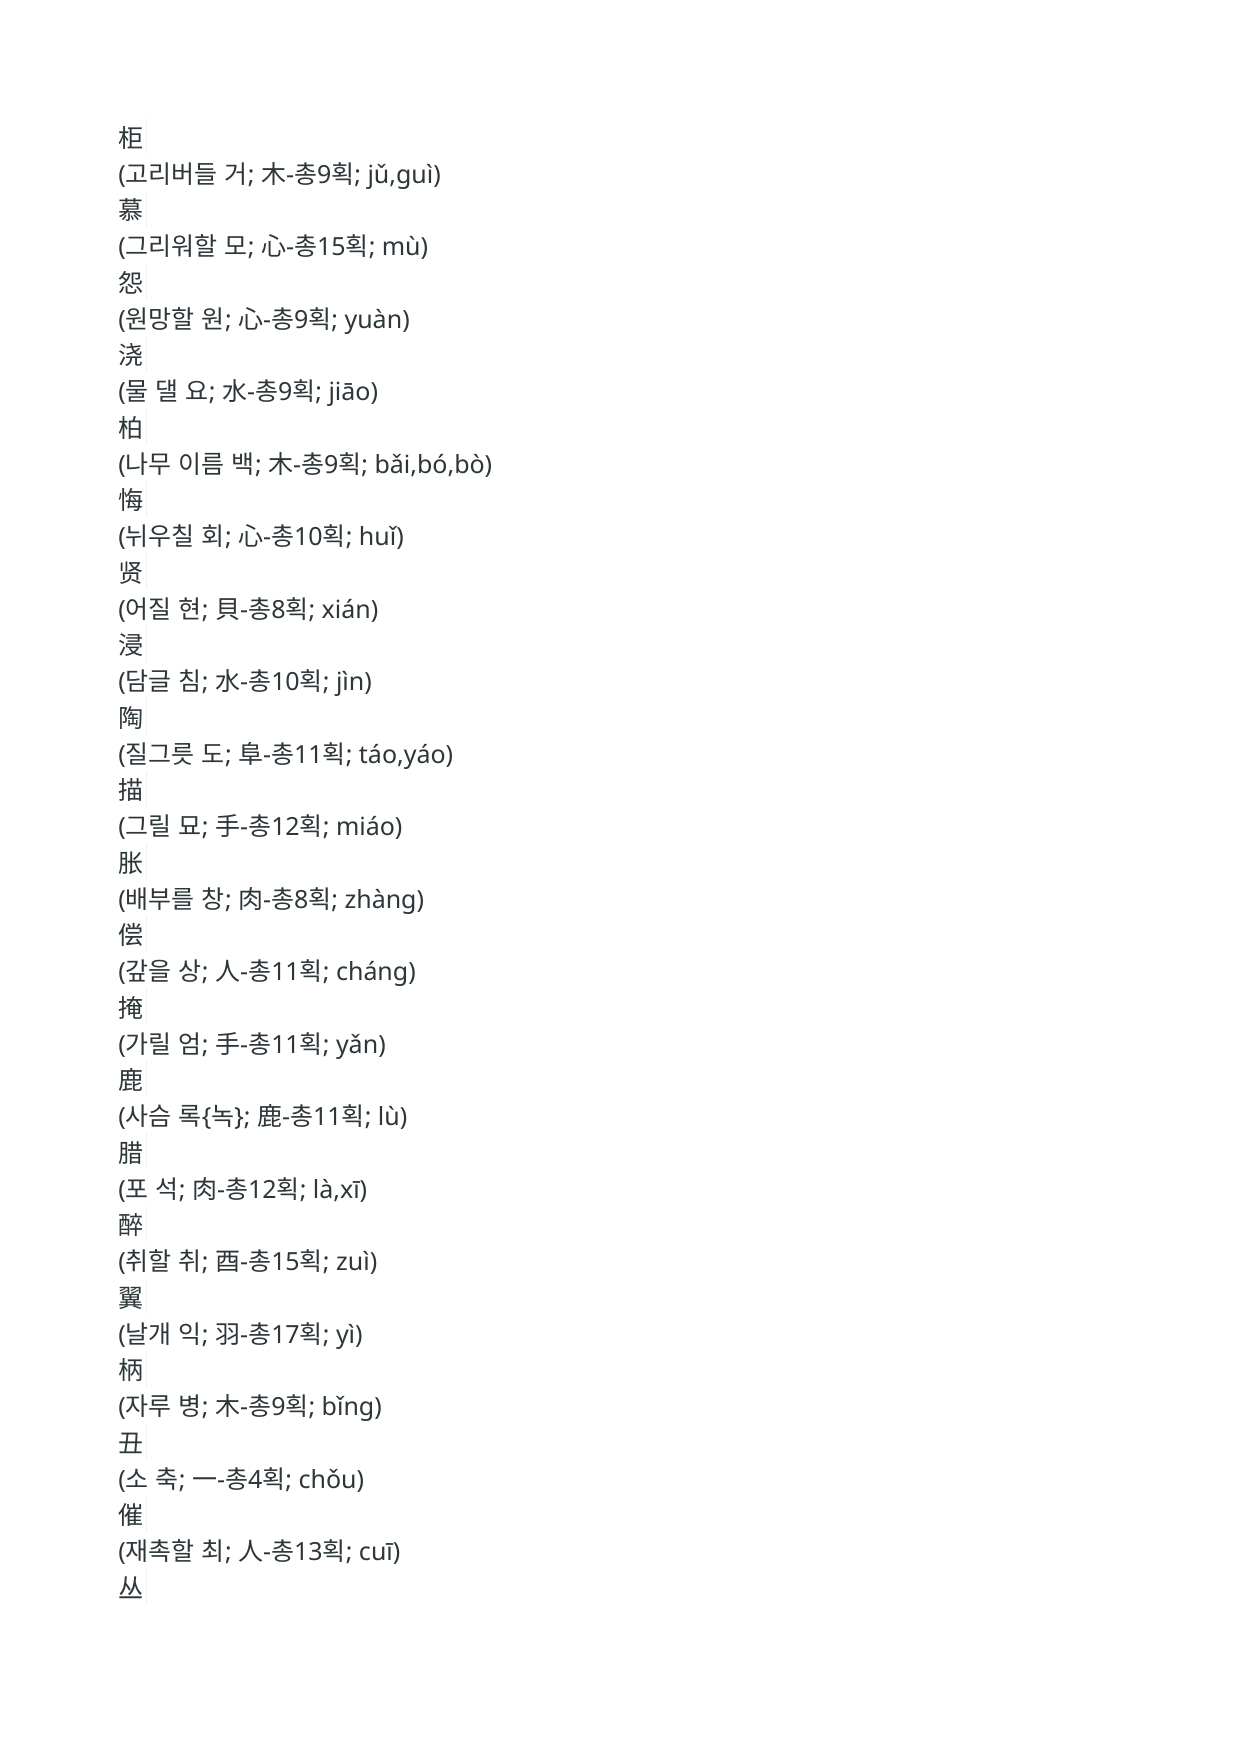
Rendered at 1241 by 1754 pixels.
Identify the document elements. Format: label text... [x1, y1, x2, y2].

text (배부를 창; ⾁-총8획; zhàng) [118, 879, 1122, 916]
text [147, 843, 1122, 879]
text [147, 1496, 1122, 1532]
text 腊 [118, 1133, 146, 1169]
text [147, 1206, 1122, 1242]
text 翼 [118, 1278, 146, 1314]
text (고리버들 거; ⽊-총9획; jǔ,guì) [118, 154, 1122, 191]
text (소 축; ⼀-총4획; chǒu) [118, 1459, 1122, 1496]
text (포 석; ⾁-총12획; là,xī) [118, 1169, 1122, 1206]
text [147, 916, 1122, 952]
text [147, 1423, 1122, 1459]
text [147, 336, 1122, 372]
text 柜 [118, 118, 146, 154]
text [147, 1351, 1122, 1387]
text [147, 1278, 1122, 1314]
text 陶 [118, 698, 146, 734]
text (어질 현; ⾙-총8획; xián) [118, 589, 1122, 626]
text [147, 263, 1122, 299]
text 浇 [118, 336, 146, 372]
text 丑 [118, 1423, 146, 1459]
text 胀 [118, 843, 146, 879]
text 柄 [118, 1351, 146, 1387]
text 悔 [118, 481, 146, 517]
text 柏 [118, 408, 146, 444]
text 醉 [118, 1206, 146, 1242]
text [147, 988, 1122, 1024]
text [147, 408, 1122, 444]
text (날개 익; ⽻-총17획; yì) [118, 1314, 1122, 1351]
text [147, 626, 1122, 662]
text [147, 481, 1122, 517]
text 浸 [118, 626, 146, 662]
text (가릴 엄; ⼿-총11획; yǎn) [118, 1024, 1122, 1061]
text (원망할 원; ⼼-총9획; yuàn) [118, 299, 1122, 336]
text 慕 [118, 191, 146, 227]
text 催 [118, 1496, 146, 1532]
text (자루 병; ⽊-총9획; bǐng) [118, 1387, 1122, 1423]
text [147, 771, 1122, 807]
text (그리워할 모; ⼼-총15획; mù) [118, 227, 1122, 263]
text (사슴 록{녹}; ⿅-총11획; lù) [118, 1097, 1122, 1133]
text (물 댈 요; ⽔-총9획; jiāo) [118, 372, 1122, 408]
text (담글 침; ⽔-총10획; jìn) [118, 662, 1122, 698]
text (갚을 상; ⼈-총11획; cháng) [118, 952, 1122, 988]
text [147, 698, 1122, 734]
text (뉘우칠 회; ⼼-총10획; huǐ) [118, 517, 1122, 553]
text 丛 [118, 1568, 146, 1604]
text 怨 [118, 263, 146, 299]
text 掩 [118, 988, 146, 1024]
text 偿 [118, 916, 146, 952]
text 贤 [118, 553, 146, 589]
text [147, 553, 1122, 589]
text (나무 이름 백; ⽊-총9획; bǎi,bó,bò) [118, 444, 1122, 481]
text (그릴 묘; ⼿-총12획; miáo) [118, 807, 1122, 843]
text 鹿 [118, 1061, 146, 1097]
text 描 [118, 771, 146, 807]
text [147, 1133, 1122, 1169]
text (질그릇 도; ⾩-총11획; táo,yáo) [118, 734, 1122, 771]
text [147, 118, 1122, 154]
text [147, 1061, 1122, 1097]
text [147, 191, 1122, 227]
text [147, 1568, 1122, 1604]
text (재촉할 최; ⼈-총13획; cuī) [118, 1532, 1122, 1568]
text (취할 취; ⾣-총15획; zuì) [118, 1242, 1122, 1278]
